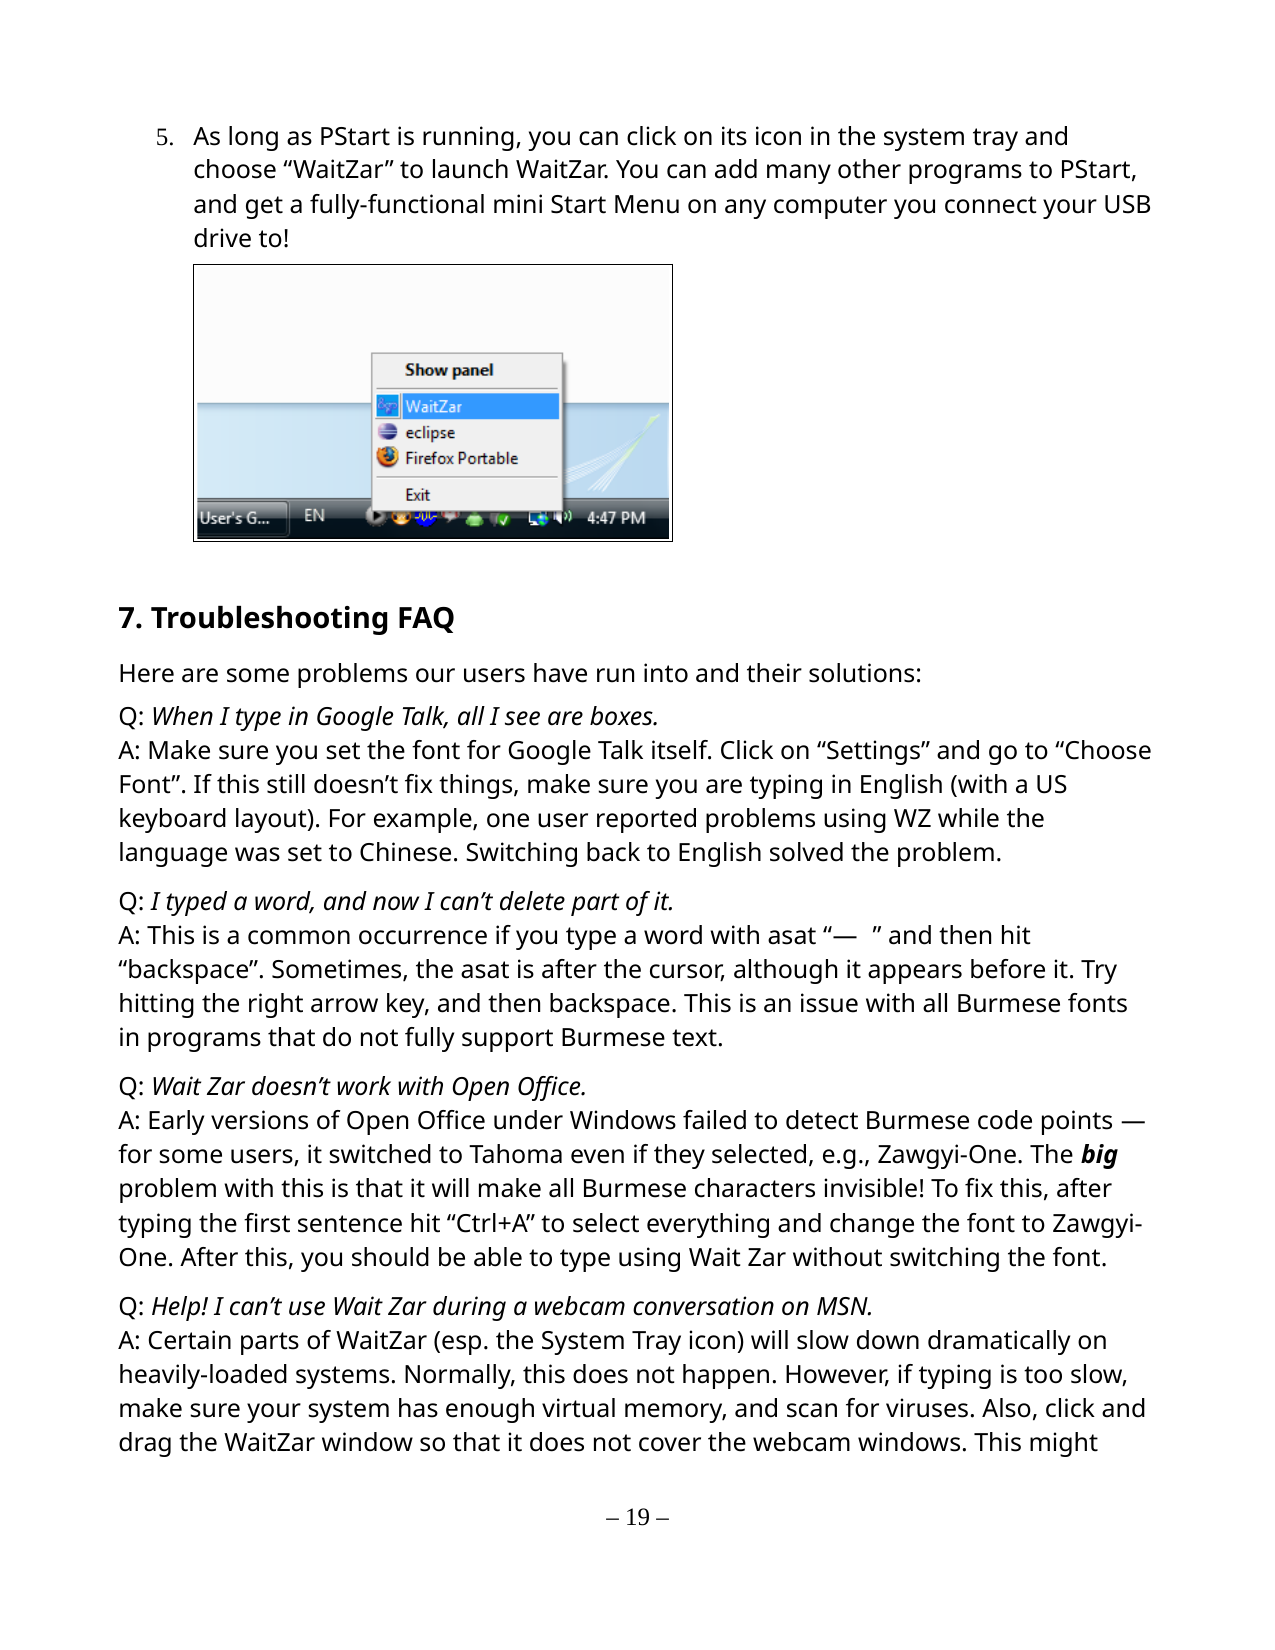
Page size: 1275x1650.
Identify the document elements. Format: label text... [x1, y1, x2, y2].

text Q: I typed a word, and now I can’t delete part of it. [118, 884, 1157, 918]
text A: This is a common occurrence if you type a word with asat “—္” and then hit “backspace”. Sometimes, the asat is after the cursor, although it appears before it. Try hitting the right arrow key, and then backspace. This is an issue with all Burmese fonts in programs that do not fully support Burmese text. [118, 918, 1157, 1054]
text A: Certain parts of WaitZar (esp. the System Tray icon) will slow down dramatically on heavily-loaded systems. Normally, this does not happen. However, if typing is too slow, make sure your system has enough virtual memory, and scan for viruses. Also, click and drag the WaitZar window so that it does not cover the webcam windows. This might [118, 1322, 1157, 1459]
list As long as PStart is running, you can click on its icon in the system tray and choose “WaitZar” to launch WaitZar. You can add many other programs to PStart, and get a fully-functional mini Start Menu on any computer you connect your USB drive to! [156, 118, 1157, 254]
subtitle 7. Troubleshooting FAQ [118, 597, 1157, 637]
text Q: When I type in Google Talk, all I see are boxes. [118, 698, 1157, 732]
text Q: Help! I can’t use Wait Zar during a webcam conversation on MSN. [118, 1288, 1157, 1322]
text Here are some problems our users have run into and their solutions: [118, 655, 1157, 689]
text A: Early versions of Open Office under Windows failed to detect Burmese code points —for some users, it switched to Tahoma even if they selected, e.g., Zawgyi-One. The big problem with this is that it will make all Burmese characters invisible! To fix this, after typing the first sentence hit “Ctrl+A” to select everything and change the font to Zawgyi-One. After this, you should be able to type using Wait Zar without switching the font. [118, 1103, 1157, 1273]
text Q: Wait Zar doesn’t work with Open Office. [118, 1069, 1157, 1103]
text A: Make sure you set the font for Google Talk itself. Click on “Settings” and go to “Choose Font”. If this still doesn’t fix things, make sure you are typing in English (with a US keyboard layout). For example, one user reported problems using WZ while the language was set to Chinese. Switching back to English solved the problem. [118, 732, 1157, 869]
picture [197, 267, 669, 539]
